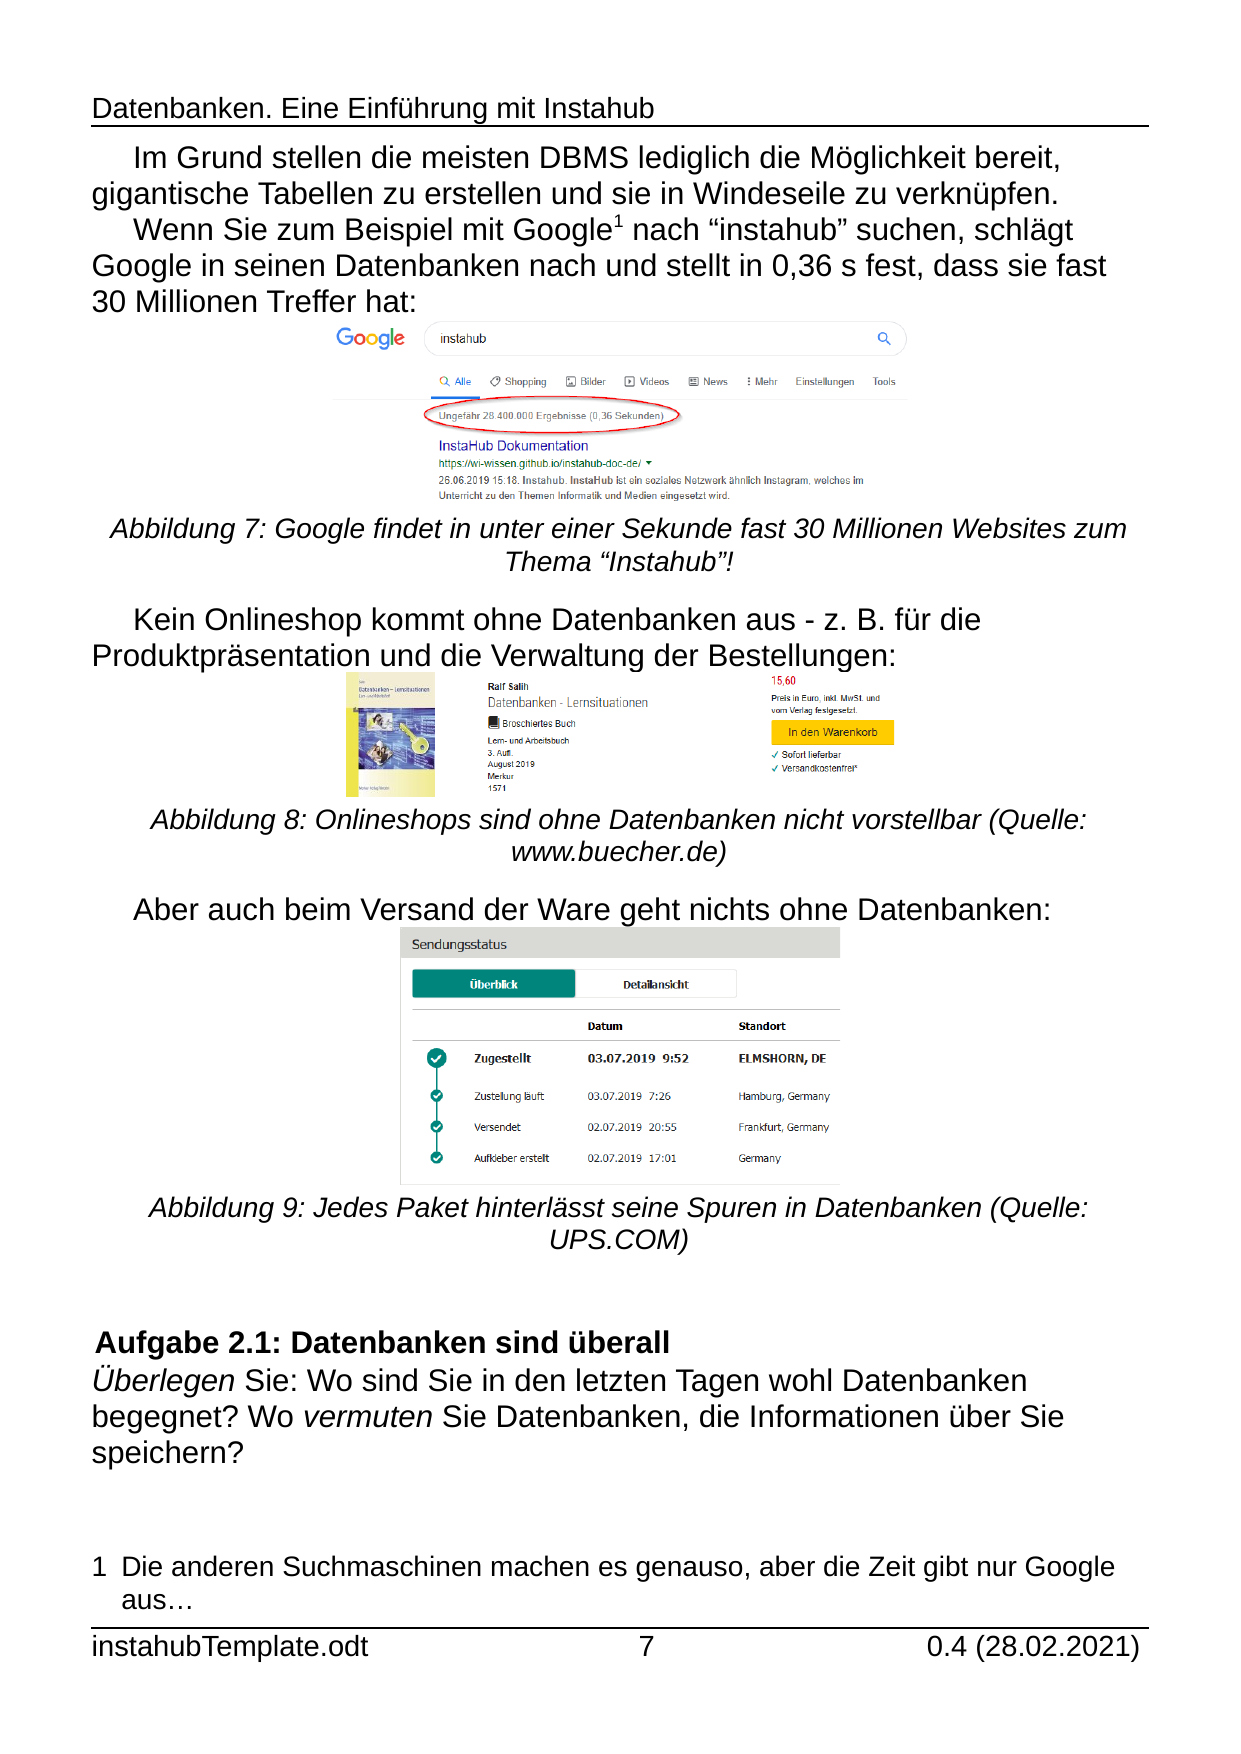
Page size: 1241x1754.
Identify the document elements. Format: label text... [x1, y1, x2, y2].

text Überlegen Sie: Wo sind Sie in den letzten Tagen wohl Datenbanken begegnet? Wo vermuten Sie Datenbanken, die Informationen über Sie speichern? [91, 1362, 1149, 1470]
text Die anderen Suchmaschinen machen es genauso, aber die Zeit gibt nur Google aus… [91, 1550, 1149, 1615]
picture [400, 927, 841, 1185]
text Kein Onlineshop kommt ohne Datenbanken aus - z. B. für die Produktpräsentation und die Verwaltung der Bestellungen: [91, 601, 1149, 672]
subtitle Aufgabe 2.1: Datenbanken sind überall [91, 1321, 1149, 1362]
text Wenn Sie zum Beispiel mit Google nach “instahub” suchen, schlägt Google in seinen Datenbanken nach und stellt in 0,36 s fest, dass sie fast 30 Millionen Treffer hat: [91, 211, 1149, 318]
picture [346, 672, 895, 797]
text Im Grund stellen die meisten DBMS lediglich die Möglichkeit bereit, gigantische Tabellen zu erstellen und sie in Windeseile zu verknüpfen. [91, 139, 1149, 211]
text Aber auch beim Versand der Ware geht nichts ohne Datenbanken: [91, 891, 1149, 927]
text Abbildung 8: Onlineshops sind ohne Datenbanken nicht vorstellbar (Quelle: www.buecher.de) [91, 803, 1149, 868]
picture [332, 318, 908, 507]
text Abbildung 7: Google findet in unter einer Sekunde fast 30 Millionen Websites zum Thema “Instahub”! [91, 512, 1149, 577]
text Abbildung 9: Jedes Paket hinterlässt seine Spuren in Datenbanken (Quelle: UPS.COM) [91, 1191, 1149, 1256]
